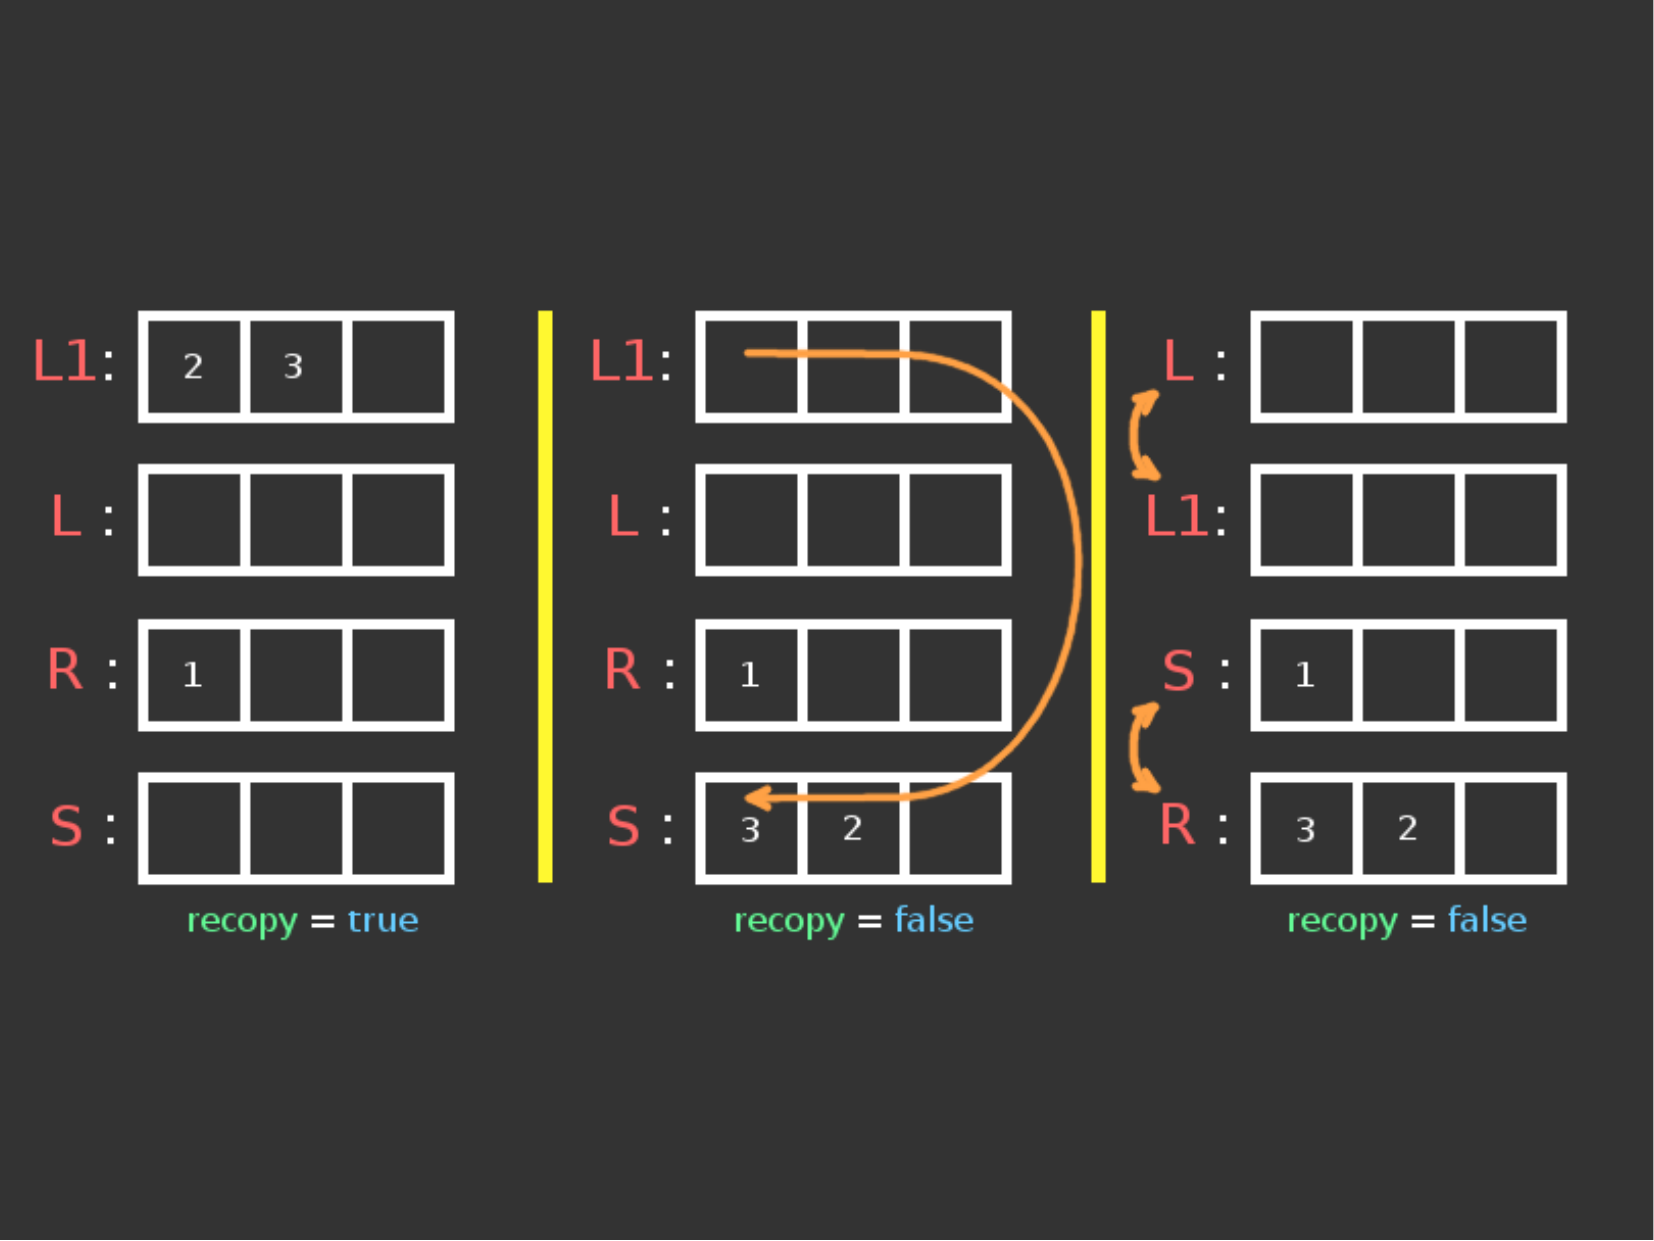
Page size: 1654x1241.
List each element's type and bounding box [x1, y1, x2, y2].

picture [8, 203, 1641, 1021]
